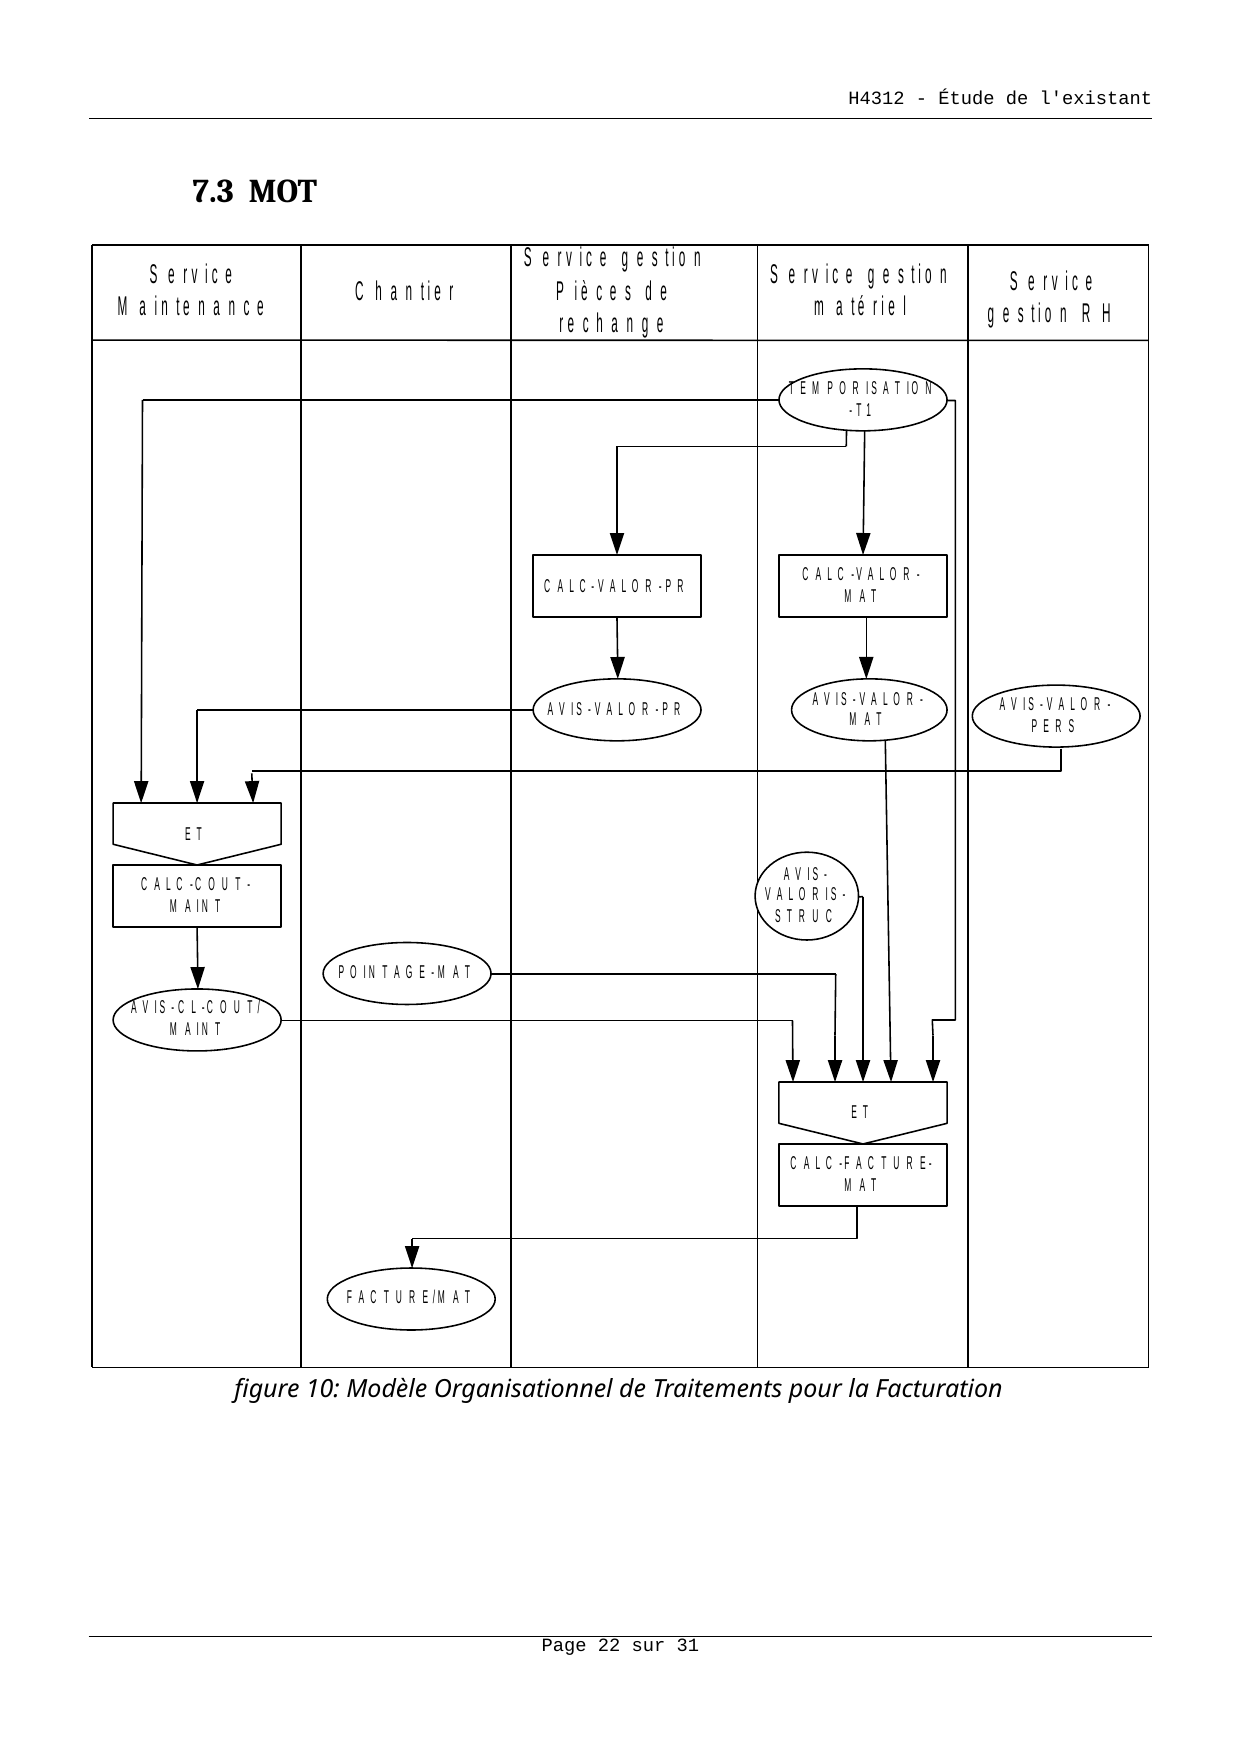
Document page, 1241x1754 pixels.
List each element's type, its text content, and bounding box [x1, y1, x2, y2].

text figure 10: Modèle Organisationnel de Traitements pour la Facturation [88, 236, 1152, 1404]
subtitle MOT [133, 172, 1152, 211]
